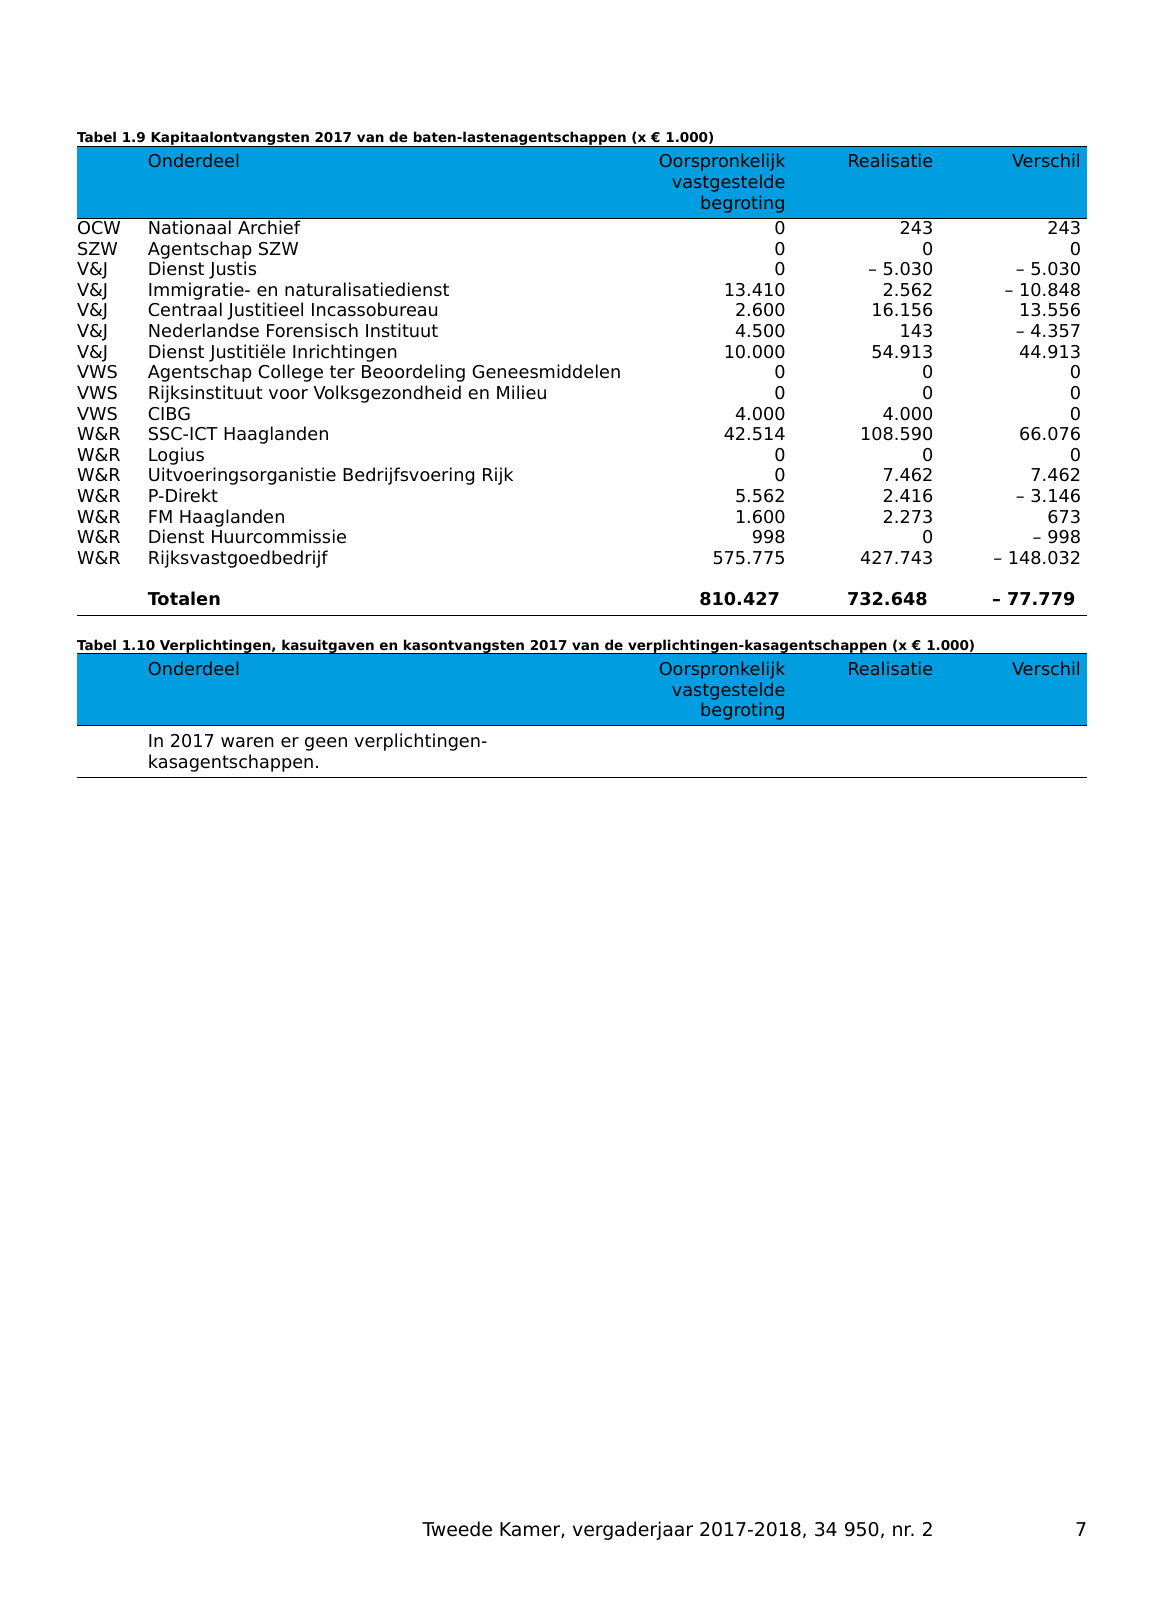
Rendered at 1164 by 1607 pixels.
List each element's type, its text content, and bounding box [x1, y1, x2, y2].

table_cell 42.514 [644, 424, 791, 445]
table_cell [644, 726, 791, 777]
table_cell W&R [77, 548, 142, 568]
table_cell 0 [791, 239, 939, 259]
table_cell 575.775 [644, 548, 791, 568]
table_cell – 4.357 [939, 321, 1087, 342]
table_cell 4.500 [644, 321, 791, 342]
table_cell In 2017 waren er geen verplichtingen-kasagentschappen. [142, 726, 644, 777]
table_cell 732.648 [791, 589, 939, 614]
table_cell 810.427 [644, 589, 791, 614]
table_cell 2.273 [791, 507, 939, 527]
table_cell Nederlandse Forensisch Instituut [142, 321, 644, 342]
table_cell 4.000 [644, 404, 791, 424]
table_cell 0 [644, 362, 791, 383]
table_cell 13.410 [644, 280, 791, 300]
table_cell [142, 569, 644, 589]
table_cell 16.156 [791, 300, 939, 321]
table_cell [77, 726, 142, 777]
table_cell 0 [644, 383, 791, 403]
table_cell 143 [791, 321, 939, 342]
table_cell W&R [77, 486, 142, 507]
table_cell 0 [644, 259, 791, 280]
table_cell – 10.848 [939, 280, 1087, 300]
table_cell 0 [791, 362, 939, 383]
table_header Tabel 1.10 Verplichtingen, kasuitgaven en kasontvangsten 2017 van de verplichtingen-kasagentschappen (x € 1.000) [77, 638, 1087, 653]
table_cell – 5.030 [939, 259, 1087, 280]
table_cell [77, 147, 142, 218]
table_cell Totalen [142, 589, 644, 614]
table_cell 66.076 [939, 424, 1087, 445]
table_cell Dienst Huurcommissie [142, 527, 644, 548]
table_cell Uitvoeringsorganistie Bedrijfsvoering Rijk [142, 465, 644, 486]
table_cell 673 [939, 507, 1087, 527]
table_cell 7.462 [791, 465, 939, 486]
table_cell W&R [77, 424, 142, 445]
table_cell Oorspronkelijk vastgestelde begroting [644, 147, 791, 218]
table_cell W&R [77, 445, 142, 465]
table_cell 243 [939, 219, 1087, 238]
table_cell V&J [77, 321, 142, 342]
table_cell Nationaal Archief [142, 219, 644, 238]
table_cell 7.462 [939, 465, 1087, 486]
table_cell 0 [791, 383, 939, 403]
table_cell [77, 569, 142, 589]
table_cell Agentschap College ter Beoordeling Geneesmiddelen [142, 362, 644, 383]
table_cell FM Haaglanden [142, 507, 644, 527]
table_cell Dienst Justis [142, 259, 644, 280]
table_cell 54.913 [791, 342, 939, 362]
table_cell W&R [77, 507, 142, 527]
table_cell [791, 569, 939, 589]
table_cell 13.556 [939, 300, 1087, 321]
table_cell Rijksvastgoedbedrijf [142, 548, 644, 568]
table_cell Onderdeel [142, 654, 644, 725]
table_cell 0 [939, 362, 1087, 383]
table_cell Immigratie- en naturalisatiedienst [142, 280, 644, 300]
table_cell CIBG [142, 404, 644, 424]
table_cell 0 [939, 404, 1087, 424]
table_cell Centraal Justitieel Incassobureau [142, 300, 644, 321]
table_cell VWS [77, 404, 142, 424]
table_cell 0 [644, 239, 791, 259]
table_cell OCW [77, 219, 142, 238]
table_cell W&R [77, 527, 142, 548]
table_cell V&J [77, 280, 142, 300]
table_header Tabel 1.9 Kapitaalontvangsten 2017 van de baten-lastenagentschappen (x € 1.000) [77, 130, 1087, 146]
table_cell VWS [77, 362, 142, 383]
table_cell 0 [644, 445, 791, 465]
table_cell 0 [791, 445, 939, 465]
table_cell Verschil [939, 147, 1087, 218]
table_cell SSC-ICT Haaglanden [142, 424, 644, 445]
table_cell 2.562 [791, 280, 939, 300]
table_cell Verschil [939, 654, 1087, 725]
table_cell – 148.032 [939, 548, 1087, 568]
table_cell – 3.146 [939, 486, 1087, 507]
table_cell [791, 726, 939, 777]
table_cell 998 [644, 527, 791, 548]
table_cell 10.000 [644, 342, 791, 362]
table_cell Logius [142, 445, 644, 465]
table_cell VWS [77, 383, 142, 403]
table_cell 4.000 [791, 404, 939, 424]
table_cell V&J [77, 342, 142, 362]
table_cell 0 [939, 239, 1087, 259]
table_cell [77, 654, 142, 725]
table_cell Realisatie [791, 147, 939, 218]
table_cell 0 [644, 219, 791, 238]
table_cell 0 [939, 445, 1087, 465]
table_cell 2.600 [644, 300, 791, 321]
table_cell P-Direkt [142, 486, 644, 507]
table_cell 427.743 [791, 548, 939, 568]
table_cell – 77.779 [939, 589, 1087, 614]
table_cell Dienst Justitiële Inrichtingen [142, 342, 644, 362]
table_cell 0 [644, 465, 791, 486]
table_cell Oorspronkelijk vastgestelde begroting [644, 654, 791, 725]
table_cell SZW [77, 239, 142, 259]
table_cell W&R [77, 465, 142, 486]
table_cell V&J [77, 300, 142, 321]
table_cell Realisatie [791, 654, 939, 725]
table_cell 2.416 [791, 486, 939, 507]
table_cell Rijksinstituut voor Volksgezondheid en Milieu [142, 383, 644, 403]
table_cell [939, 569, 1087, 589]
table_cell [644, 569, 791, 589]
table_cell 0 [791, 527, 939, 548]
table_cell [77, 589, 142, 614]
table_cell 1.600 [644, 507, 791, 527]
table_cell V&J [77, 259, 142, 280]
table_cell – 998 [939, 527, 1087, 548]
table_cell 5.562 [644, 486, 791, 507]
table_cell – 5.030 [791, 259, 939, 280]
table_cell Onderdeel [142, 147, 644, 218]
table_cell [939, 726, 1087, 777]
table_cell 108.590 [791, 424, 939, 445]
table_cell 0 [939, 383, 1087, 403]
table_cell 44.913 [939, 342, 1087, 362]
table_cell Agentschap SZW [142, 239, 644, 259]
table_cell 243 [791, 219, 939, 238]
